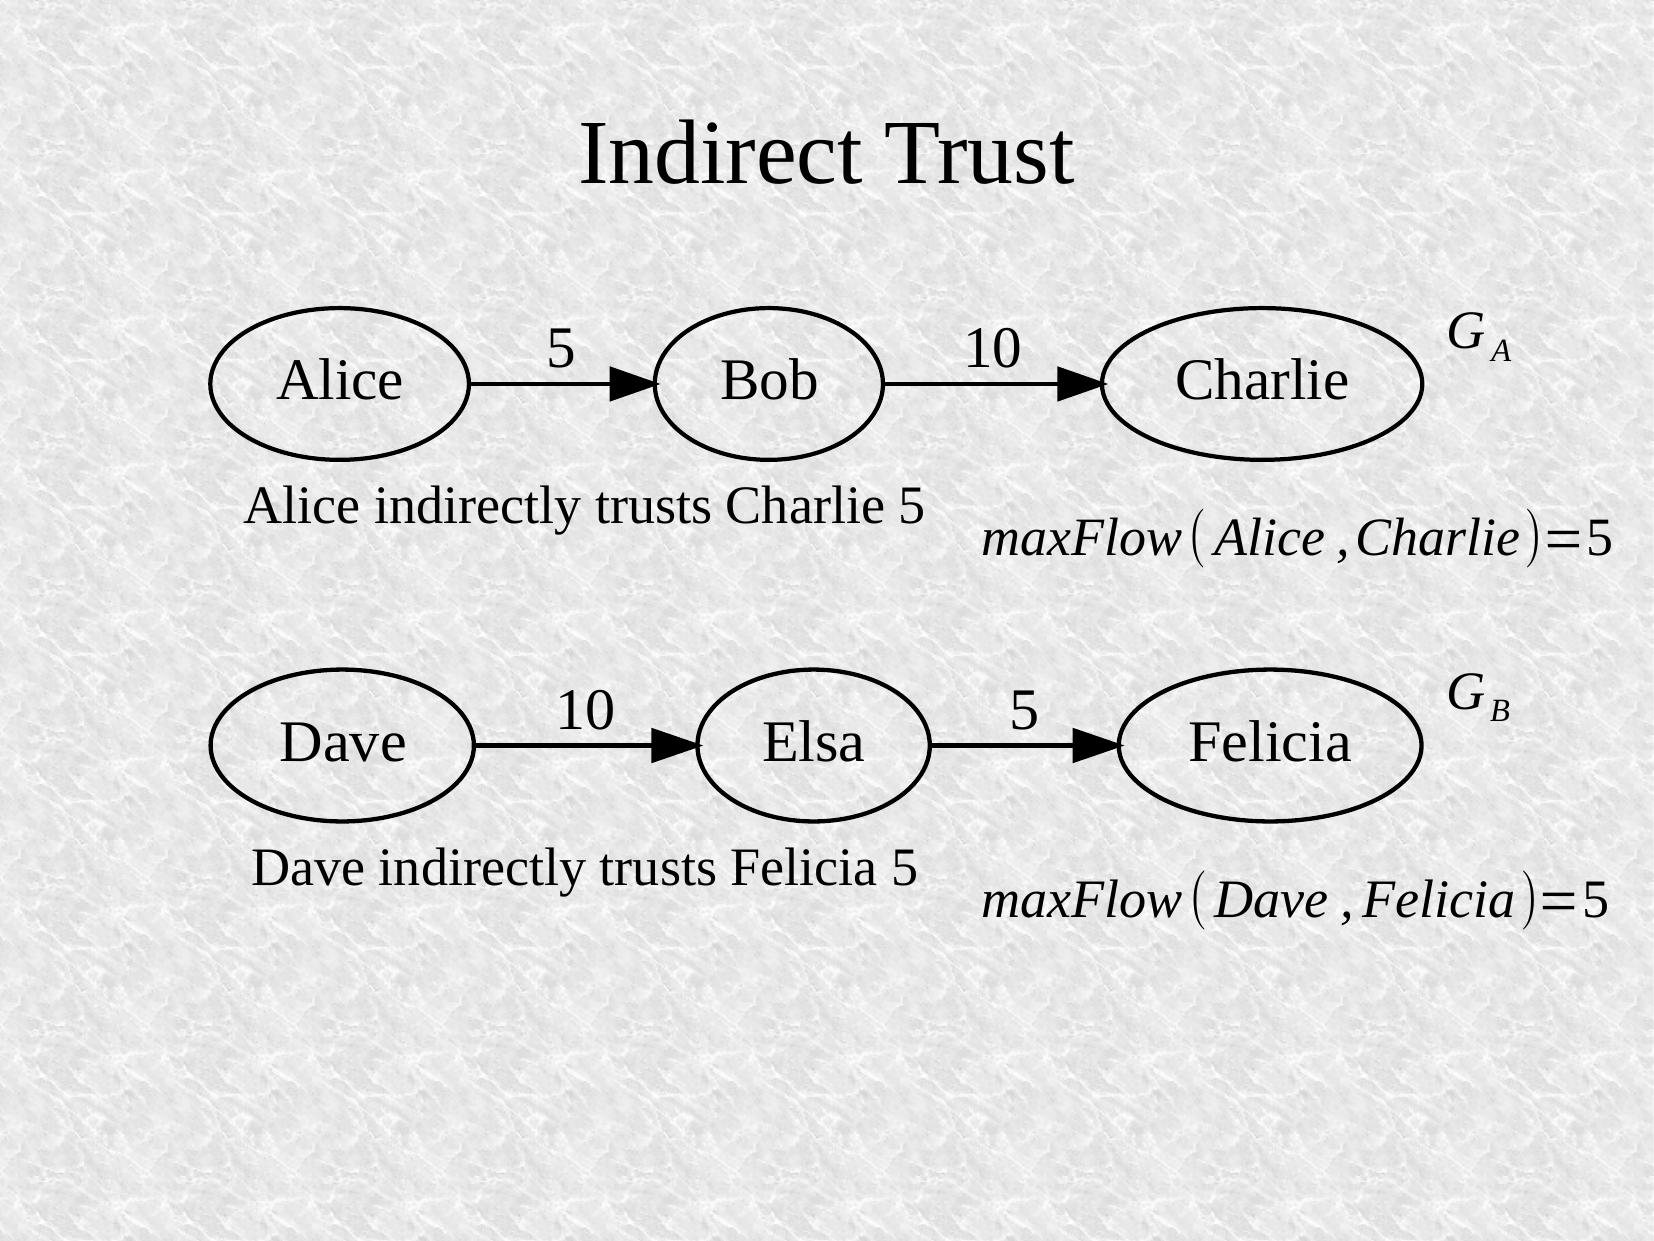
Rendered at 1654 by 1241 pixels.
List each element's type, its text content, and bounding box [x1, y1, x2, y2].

chart [1441, 300, 1518, 369]
chart [974, 505, 1621, 571]
chart [1441, 660, 1518, 729]
title Indirect Trust [82, 49, 1571, 257]
picture [0, 0, 1654, 1241]
chart [973, 866, 1616, 933]
text_box Dave indirectly trusts Felicia 5 [135, 829, 1036, 905]
text_box Alice indirectly trusts Charlie 5 [135, 468, 1036, 543]
